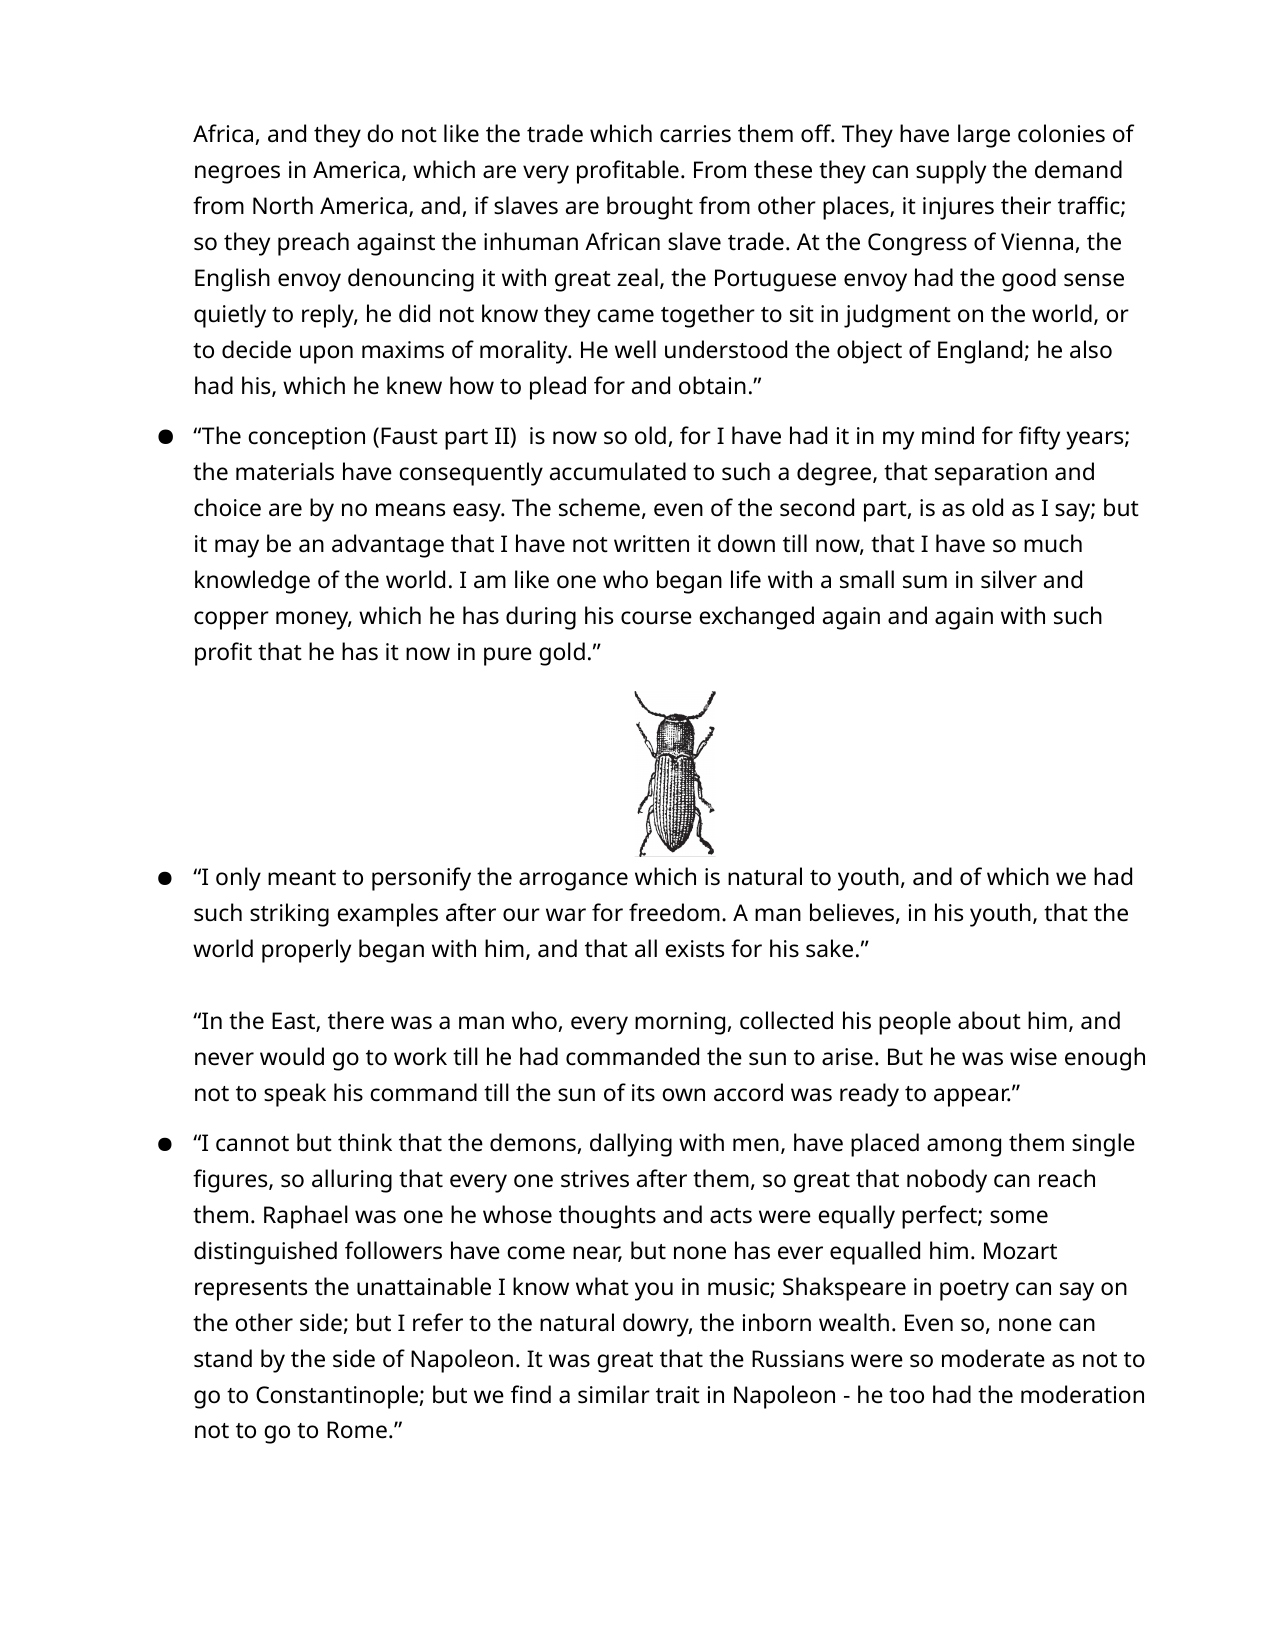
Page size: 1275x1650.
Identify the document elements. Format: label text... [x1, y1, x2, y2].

list Africa, and they do not like the trade which carries them off. They have large colonies of negroes in America, which are very profitable. From these they can supply the demand from North America, and, if slaves are brought from other places, it injures their traffic; so they preach against the inhuman African slave trade. At the Congress of Vienna, the English envoy denouncing it with great zeal, the Portuguese envoy had the good sense quietly to reply, he did not know they came together to sit in judgment on the world, or to decide upon maxims of morality. He well understood the object of England; he also had his, which he knew how to plead for and obtain.” [156, 118, 1157, 401]
list “I cannot but think that the demons, dallying with men, have placed among them single figures, so alluring that every one strives after them, so great that nobody can reach them. Raphael was one he whose thoughts and acts were equally perfect; some distinguished followers have come near, but none has ever equalled him. Mozart represents the unattainable I know what you in music; Shakspeare in poetry can say on the other side; but I refer to the natural dowry, the inborn wealth. Even so, none can stand by the side of Napoleon. It was great that the Russians were so moderate as not to go to Constantinople; but we find a similar trait in Napoleon - he too had the moderation not to go to Rome.” [156, 1127, 1157, 1446]
list “The conception (Faust part II) is now so old, for I have had it in my mind for fifty years; the materials have consequently accumulated to such a degree, that separation and choice are by no means easy. The scheme, even of the second part, is as old as I say; but it may be an advantage that I have not written it down till now, that I have so much knowledge of the world. I am like one who began life with a small sum in silver and copper money, which he has during his course exchanged again and again with such profit that he has it now in pure gold.” [156, 420, 1157, 667]
list “I only meant to personify the arrogance which is natural to youth, and of which we had such striking examples after our war for freedom. A man believes, in his youth, that the world properly began with him, and that all exists for his sake.” “In the East, there was a man who, every morning, collected his people about him, and never would go to work till he had commanded the sun to arise. But he was wise enough not to speak his command till the sun of its own accord was ready to appear.” [156, 686, 1157, 1108]
picture [634, 691, 716, 857]
